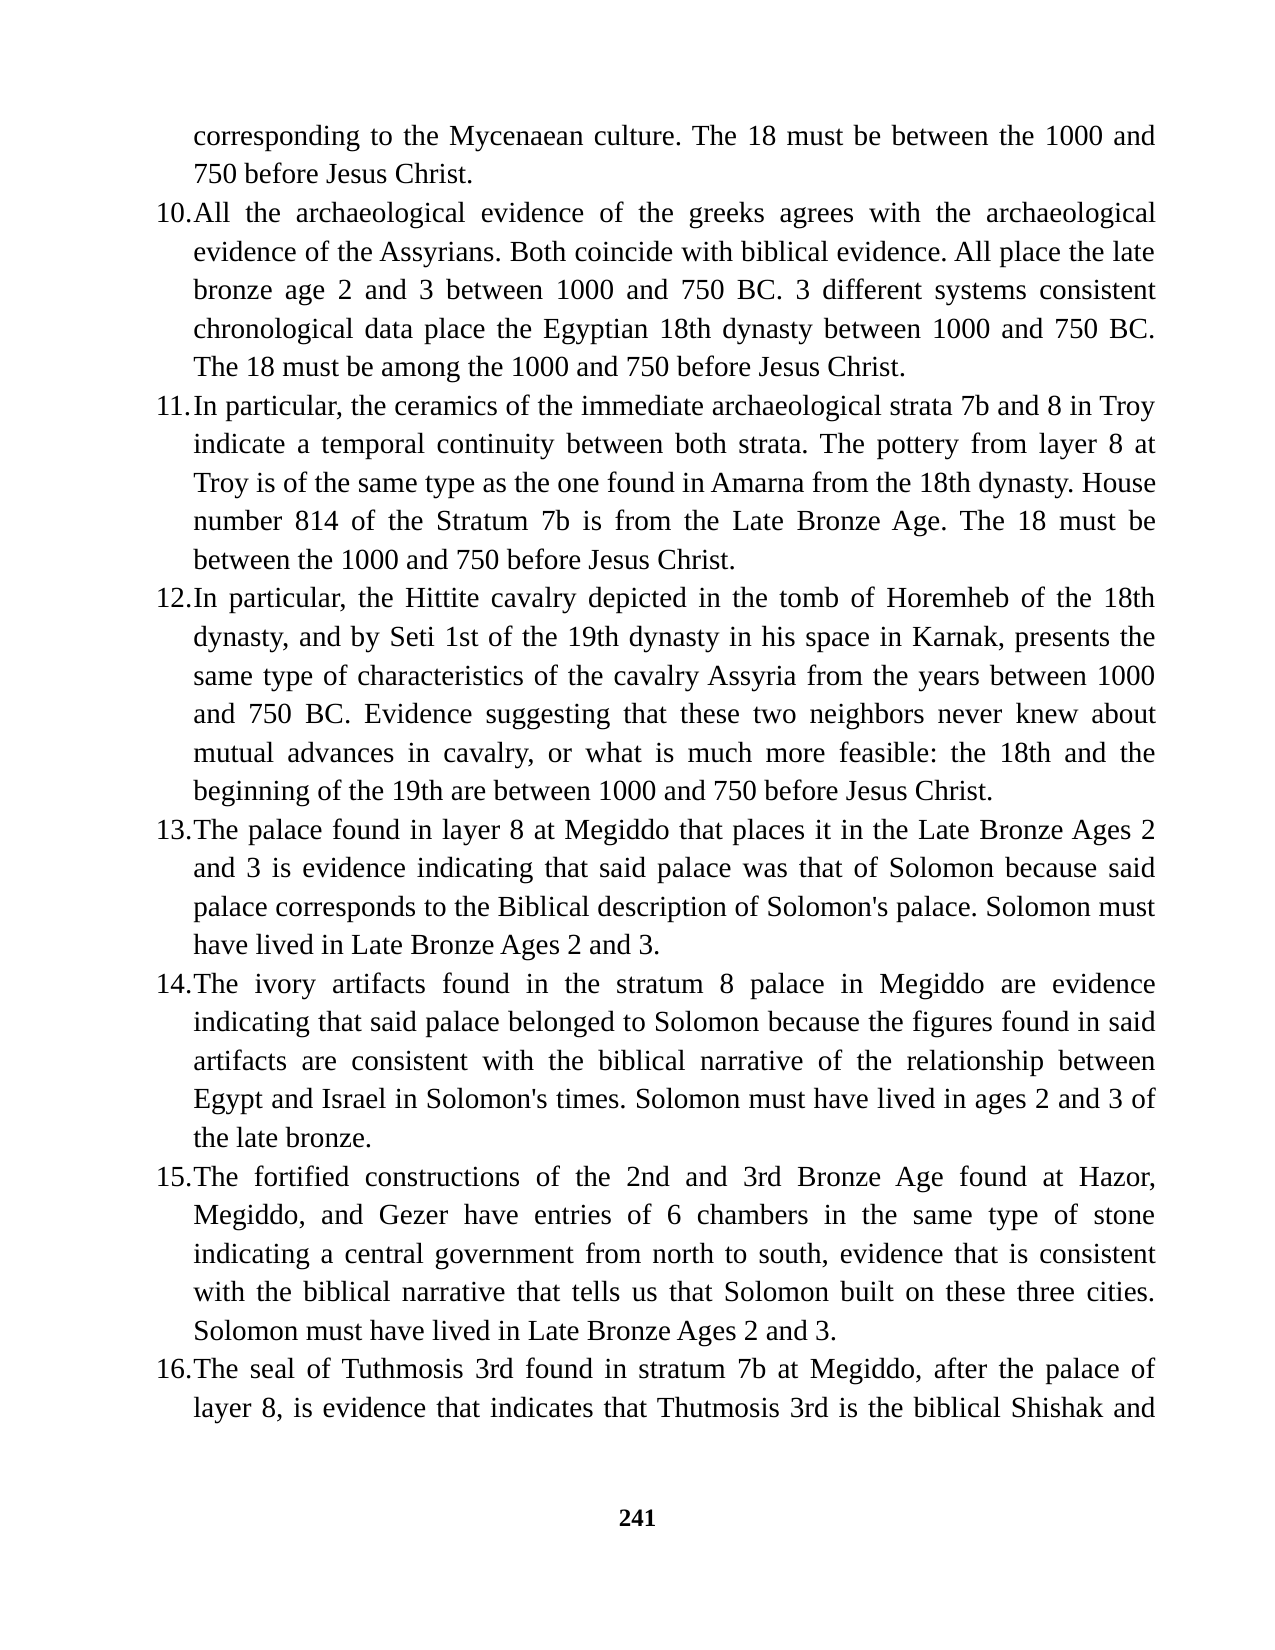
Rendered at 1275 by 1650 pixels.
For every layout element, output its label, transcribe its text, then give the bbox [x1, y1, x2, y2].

list In particular, the ceramics of the immediate archaeological strata 7b and 8 in Troy indicate a temporal continuity between both strata. The pottery from layer 8 at Troy is of the same type as the one found in Amarna from the 18th dynasty. House number 814 of the Stratum 7b is from the Late Bronze Age. The 18 must be between the 1000 and 750 before Jesus Christ. [156, 388, 1157, 576]
list corresponding to the Mycenaean culture. The 18 must be between the 1000 and 750 before Jesus Christ. [156, 118, 1157, 190]
list All the archaeological evidence of the greeks agrees with the archaeological evidence of the Assyrians. Both coincide with biblical evidence. All place the late bronze age 2 and 3 between 1000 and 750 BC. 3 different systems consistent chronological data place the Egyptian 18th dynasty between 1000 and 750 BC. The 18 must be among the 1000 and 750 before Jesus Christ. [156, 195, 1157, 383]
list The fortified constructions of the 2nd and 3rd Bronze Age found at Hazor, Megiddo, and Gezer have entries of 6 chambers in the same type of stone indicating a central government from north to south, evidence that is consistent with the biblical narrative that tells us that Solomon built on these three cities. Solomon must have lived in Late Bronze Ages 2 and 3. [156, 1159, 1157, 1346]
list The palace found in layer 8 at Megiddo that places it in the Late Bronze Ages 2 and 3 is evidence indicating that said palace was that of Solomon because said palace corresponds to the Biblical description of Solomon's palace. Solomon must have lived in Late Bronze Ages 2 and 3. [156, 812, 1157, 961]
list The seal of Tuthmosis 3rd found in stratum 7b at Megiddo, after the palace of layer 8, is evidence that indicates that Thutmosis 3rd is the biblical Shishak and [156, 1351, 1157, 1423]
list The ivory artifacts found in the stratum 8 palace in Megiddo are evidence indicating that said palace belonged to Solomon because the figures found in said artifacts are consistent with the biblical narrative of the relationship between Egypt and Israel in Solomon's times. Solomon must have lived in ages 2 and 3 of the late bronze. [156, 966, 1157, 1154]
list In particular, the Hittite cavalry depicted in the tomb of Horemheb of the 18th dynasty, and by Seti 1st of the 19th dynasty in his space in Karnak, presents the same type of characteristics of the cavalry Assyria from the years between 1000 and 750 BC. Evidence suggesting that these two neighbors never knew about mutual advances in cavalry, or what is much more feasible: the 18th and the beginning of the 19th are between 1000 and 750 before Jesus Christ. [156, 581, 1157, 807]
